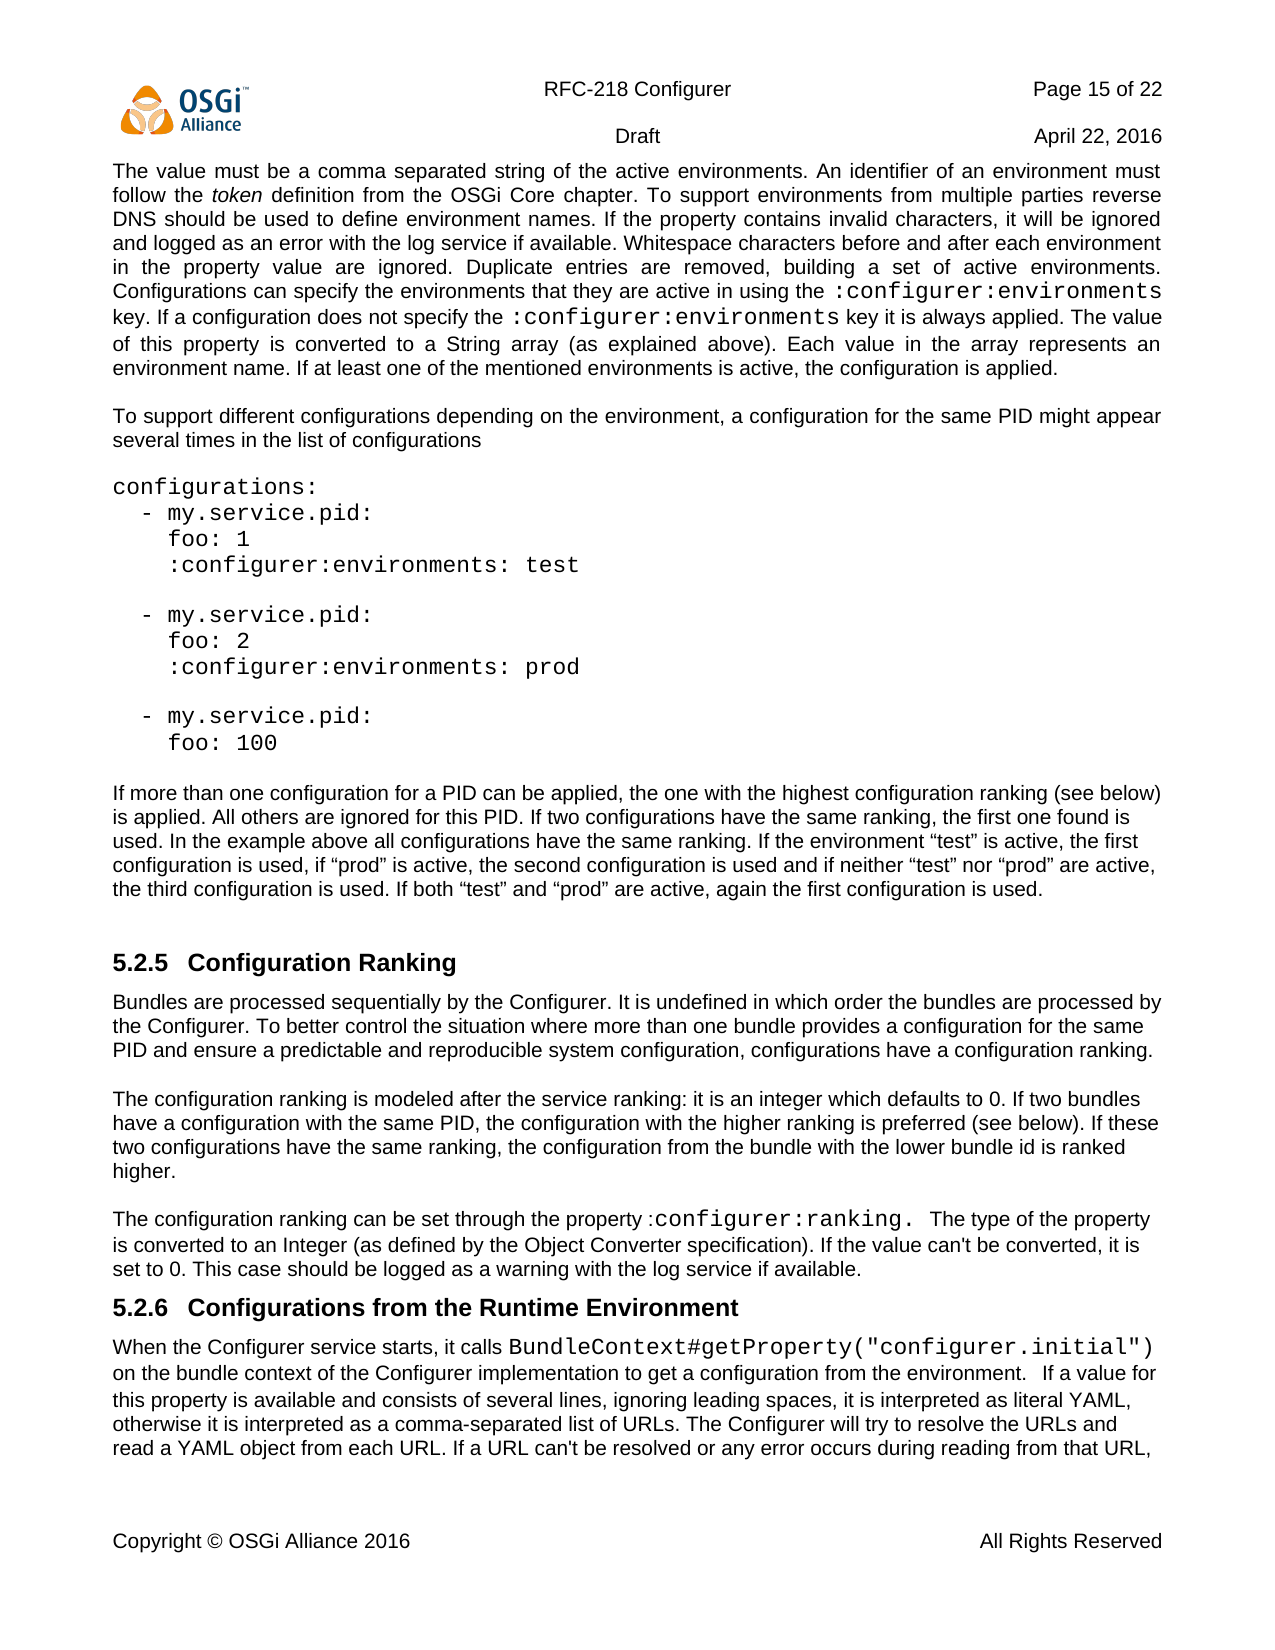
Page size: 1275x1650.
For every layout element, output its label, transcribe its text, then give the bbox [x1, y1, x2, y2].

subtitle Configuration Ranking [112, 948, 1162, 977]
text When the Configurer service starts, it calls BundleContext#getProperty("configurer.initial") on the bundle context of the Configurer implementation to get a configuration from the environment. If a value for this property is available and consists of several lines, ignoring leading spaces, it is interpreted as literal YAML, otherwise it is interpreted as a comma-separated list of URLs. The Configurer will try to resolve the URLs and read a YAML object from each URL. If a URL can't be resolved or any error occurs during reading from that URL, [112, 1334, 1162, 1459]
text - my.service.pid: foo: 100 [112, 705, 1162, 781]
text To support different configurations depending on the environment, a configuration for the same PID might appear several times in the list of configurations [112, 403, 1162, 451]
text The value must be a comma separated string of the active environments. An identifier of an environment must follow the token definition from the OSGi Core chapter. To support environments from multiple parties reverse DNS should be used to define environment names. If the property contains invalid characters, it will be ignored and logged as an error with the log service if available. Whitespace characters before and after each environment in the property value are ignored. Duplicate entries are removed, building a set of active environments. Configurations can specify the environments that they are active in using the :configurer:environments key. If a configuration does not specify the :configurer:environments key it is always applied. The value of this property is converted to a String array (as explained above). Each value in the array represents an environment name. If at least one of the mentioned environments is active, the configuration is applied. [112, 159, 1162, 379]
text configurations: - my.service.pid: foo: 1 :configurer:environments: test [112, 475, 1162, 579]
text - my.service.pid: foo: 2 :configurer:environments: prod [112, 603, 1162, 705]
subtitle Configurations from the Runtime Environment [112, 1293, 1162, 1322]
text The configuration ranking is modeled after the service ranking: it is an integer which defaults to 0. If two bundles have a configuration with the same PID, the configuration with the higher ranking is preferred (see below). If these two configurations have the same ranking, the configuration from the bundle with the lower bundle id is ranked higher. The configuration ranking can be set through the property :configurer:ranking. The type of the property is converted to an Integer (as defined by the Object Converter specification). If the value can't be converted, it is set to 0. This case should be logged as a warning with the log service if available. [112, 1087, 1162, 1281]
picture [113, 78, 257, 142]
text Bundles are processed sequentially by the Configurer. It is undefined in which order the bundles are processed by the Configurer. To better control the situation where more than one bundle provides a configuration for the same PID and ensure a predictable and reproducible system configuration, configurations have a configuration ranking. [112, 990, 1162, 1062]
text If more than one configuration for a PID can be applied, the one with the highest configuration ranking (see below) is applied. All others are ignored for this PID. If two configurations have the same ranking, the first one found is used. In the example above all configurations have the same ranking. If the environment “test” is active, the first configuration is used, if “prod” is active, the second configuration is used and if neither “test” nor “prod” are active, the third configuration is used. If both “test” and “prod” are active, again the first configuration is used. [112, 781, 1162, 924]
